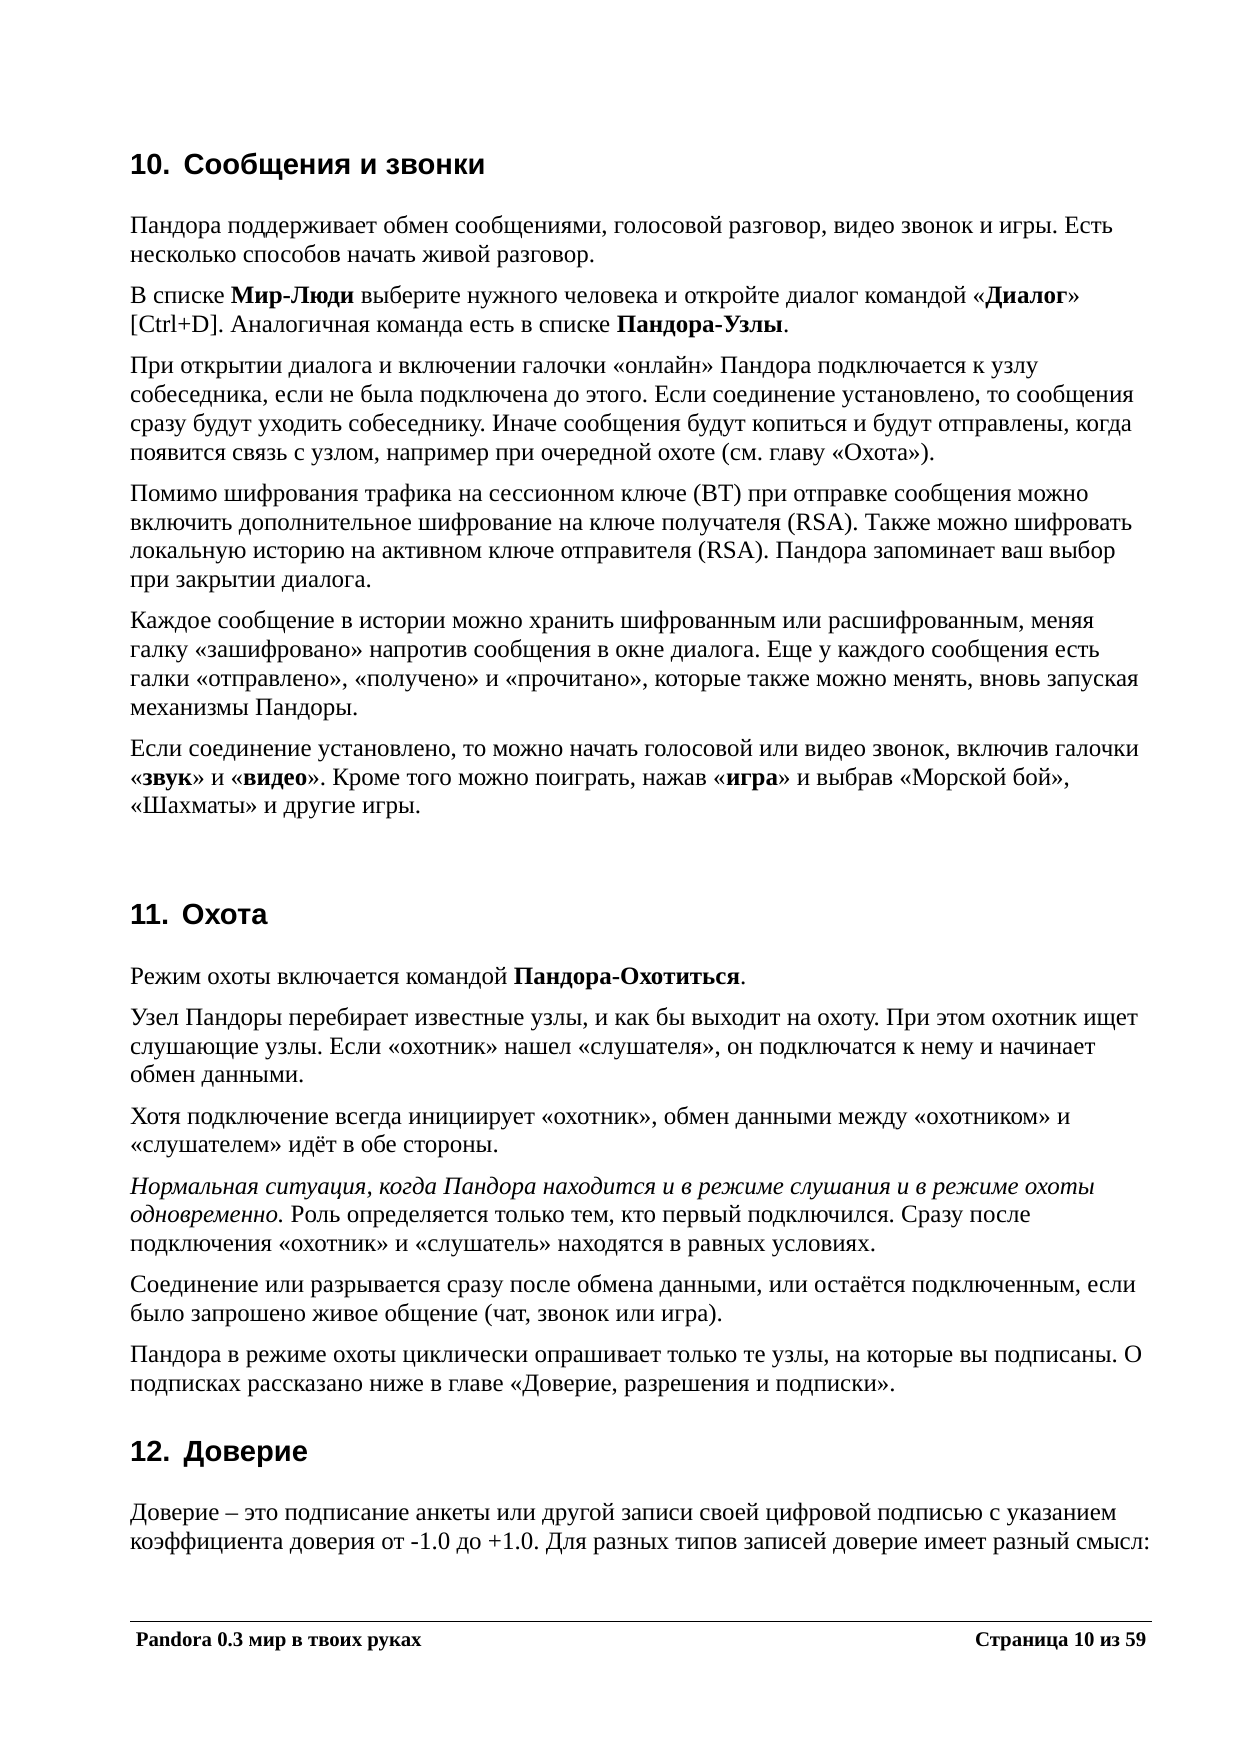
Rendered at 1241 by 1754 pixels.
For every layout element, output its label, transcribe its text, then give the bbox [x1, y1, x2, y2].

text Каждое сообщение в истории можно хранить шифрованным или расшифрованным, меняя галку «зашифровано» напротив сообщения в окне диалога. Еще у каждого сообщения есть галки «отправлено», «получено» и «прочитано», которые также можно менять, вновь запуская механизмы Пандоры. [130, 605, 1152, 720]
text Пандора поддерживает обмен сообщениями, голосовой разговор, видео звонок и игры. Есть несколько способов начать живой разговор. [130, 210, 1152, 268]
subtitle Охота [130, 897, 1152, 931]
text Если соединение установлено, то можно начать голосовой или видео звонок, включив галочки «звук» и «видео». Кроме того можно поиграть, нажав «игра» и выбрав «Морской бой», «Шахматы» и другие игры. [130, 733, 1152, 819]
text Пандора в режиме охоты циклически опрашивает только те узлы, на которые вы подписаны. О подписках рассказано ниже в главе «Доверие, разрешения и подписки». [130, 1339, 1152, 1397]
subtitle Доверие [130, 1434, 1152, 1467]
text Помимо шифрования трафика на сессионном ключе (BT) при отправке сообщения можно включить дополнительное шифрование на ключе получателя (RSA). Также можно шифровать локальную историю на активном ключе отправителя (RSA). Пандора запоминает ваш выбор при закрытии диалога. [130, 478, 1152, 593]
subtitle Сообщения и звонки [130, 147, 1152, 180]
text Доверие – это подписание анкеты или другой записи своей цифровой подписью с указанием коэффициента доверия от -1.0 до +1.0. Для разных типов записей доверие имеет разный смысл: [130, 1497, 1152, 1555]
text Хотя подключение всегда инициирует «охотник», обмен данными между «охотником» и «слушателем» идёт в обе стороны. [130, 1101, 1152, 1158]
text При открытии диалога и включении галочки «онлайн» Пандора подключается к узлу собеседника, если не была подключена до этого. Если соединение установлено, то сообщения сразу будут уходить собеседнику. Иначе сообщения будут копиться и будут отправлены, когда появится связь с узлом, например при очередной охоте (см. главу «Охота»). [130, 350, 1152, 465]
text Соединение или разрывается сразу после обмена данными, или остаётся подключенным, если было запрошено живое общение (чат, звонок или игра). [130, 1269, 1152, 1327]
text Узел Пандоры перебирает известные узлы, и как бы выходит на охоту. При этом охотник ищет слушающие узлы. Если «охотник» нашел «слушателя», он подключатся к нему и начинает обмен данными. [130, 1002, 1152, 1088]
text Нормальная ситуация, когда Пандора находится и в режиме слушания и в режиме охоты одновременно. Роль определяется только тем, кто первый подключился. Сразу после подключения «охотник» и «слушатель» находятся в равных условиях. [130, 1171, 1152, 1257]
text Режим охоты включается командой Пандора-Охотиться. [130, 961, 1152, 989]
text В списке Мир-Люди выберите нужного человека и откройте диалог командой «Диалог» [Ctrl+D]. Аналогичная команда есть в списке Пандора-Узлы. [130, 280, 1152, 338]
